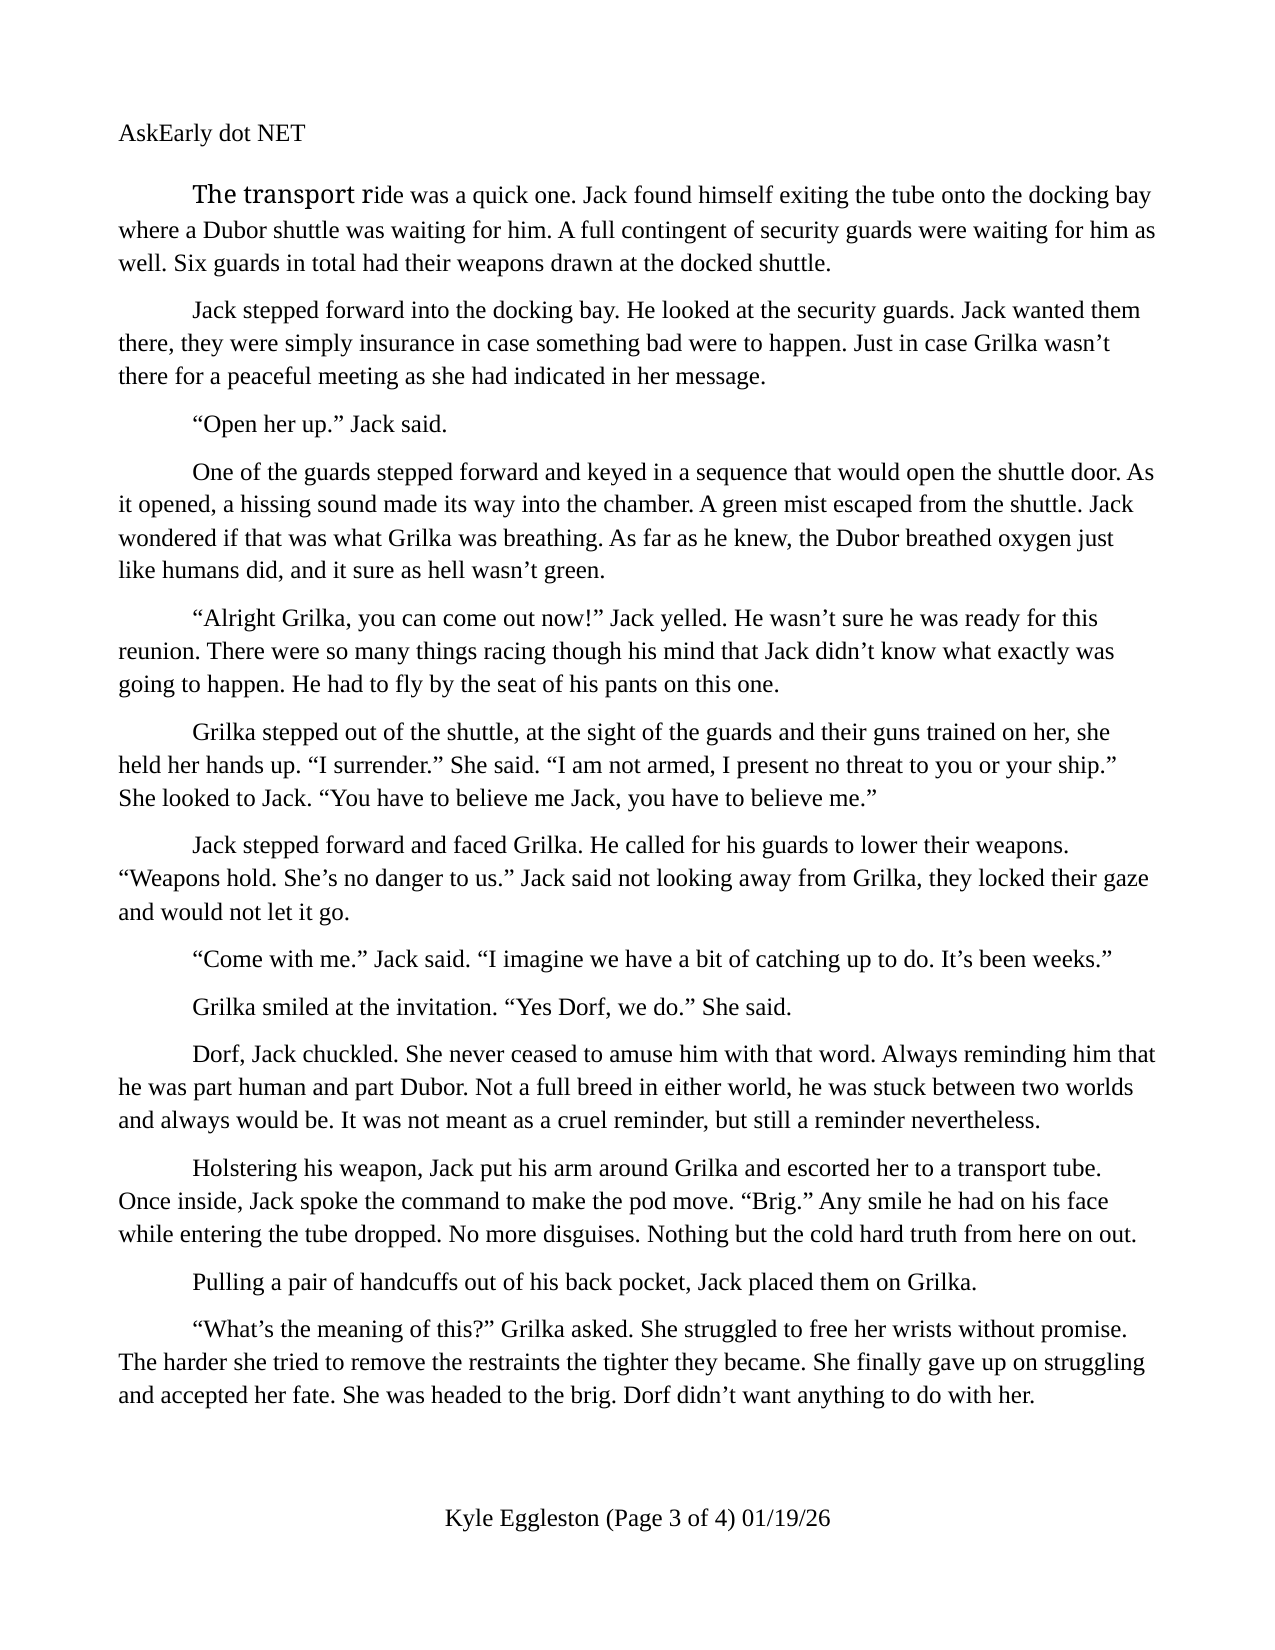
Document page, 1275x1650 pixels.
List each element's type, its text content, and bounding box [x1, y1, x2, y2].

text The transport ride was a quick one. Jack found himself exiting the tube onto the docking bay where a Dubor shuttle was waiting for him. A full contingent of security guards were waiting for him as well. Six guards in total had their weapons drawn at the docked shuttle. [118, 176, 1157, 276]
text “Alright Grilka, you can come out now!” Jack yelled. He wasn’t sure he was ready for this reunion. There were so many things racing though his mind that Jack didn’t know what exactly was going to happen. He had to fly by the seat of his pants on this one. [118, 603, 1157, 698]
text “Open her up.” Jack said. [118, 409, 1157, 438]
text “Come with me.” Jack said. “I imagine we have a bit of catching up to do. It’s been weeks.” [118, 944, 1157, 973]
text Grilka stepped out of the shuttle, at the sight of the guards and their guns trained on her, she held her hands up. “I surrender.” She said. “I am not armed, I present no threat to you or your ship.” She looked to Jack. “You have to believe me Jack, you have to believe me.” [118, 717, 1157, 812]
text Jack stepped forward into the docking bay. He looked at the security guards. Jack wanted them there, they were simply insurance in case something bad were to happen. Just in case Grilka wasn’t there for a peaceful meeting as she had indicated in her message. [118, 295, 1157, 390]
text Pulling a pair of handcuffs out of his back pocket, Jack placed them on Grilka. [118, 1267, 1157, 1295]
text “What’s the meaning of this?” Grilka asked. She struggled to free her wrists without promise. The harder she tried to remove the restraints the tighter they became. She finally gave up on struggling and accepted her fate. She was headed to the brig. Dorf didn’t want anything to do with her. [118, 1314, 1157, 1409]
text Dorf, Jack chuckled. She never ceased to amuse him with that word. Always reminding him that he was part human and part Dubor. Not a full breed in either world, he was stuck between two worlds and always would be. It was not meant as a cruel reminder, but still a reminder nevertheless. [118, 1039, 1157, 1134]
text Jack stepped forward and faced Grilka. He called for his guards to lower their weapons. “Weapons hold. She’s no danger to us.” Jack said not looking away from Grilka, they locked their gaze and would not let it go. [118, 831, 1157, 925]
text Holstering his weapon, Jack put his arm around Grilka and escorted her to a transport tube. Once inside, Jack spoke the command to make the pod move. “Brig.” Any smile he had on his face while entering the tube dropped. No more disguises. Nothing but the cold hard truth from here on out. [118, 1153, 1157, 1248]
text One of the guards stepped forward and keyed in a sequence that would open the shuttle door. As it opened, a hissing sound made its way into the chamber. A green mist escaped from the shuttle. Jack wondered if that was what Grilka was breathing. As far as he knew, the Dubor breathed oxygen just like humans did, and it sure as hell wasn’t green. [118, 457, 1157, 584]
text Grilka smiled at the invitation. “Yes Dorf, we do.” She said. [118, 992, 1157, 1021]
